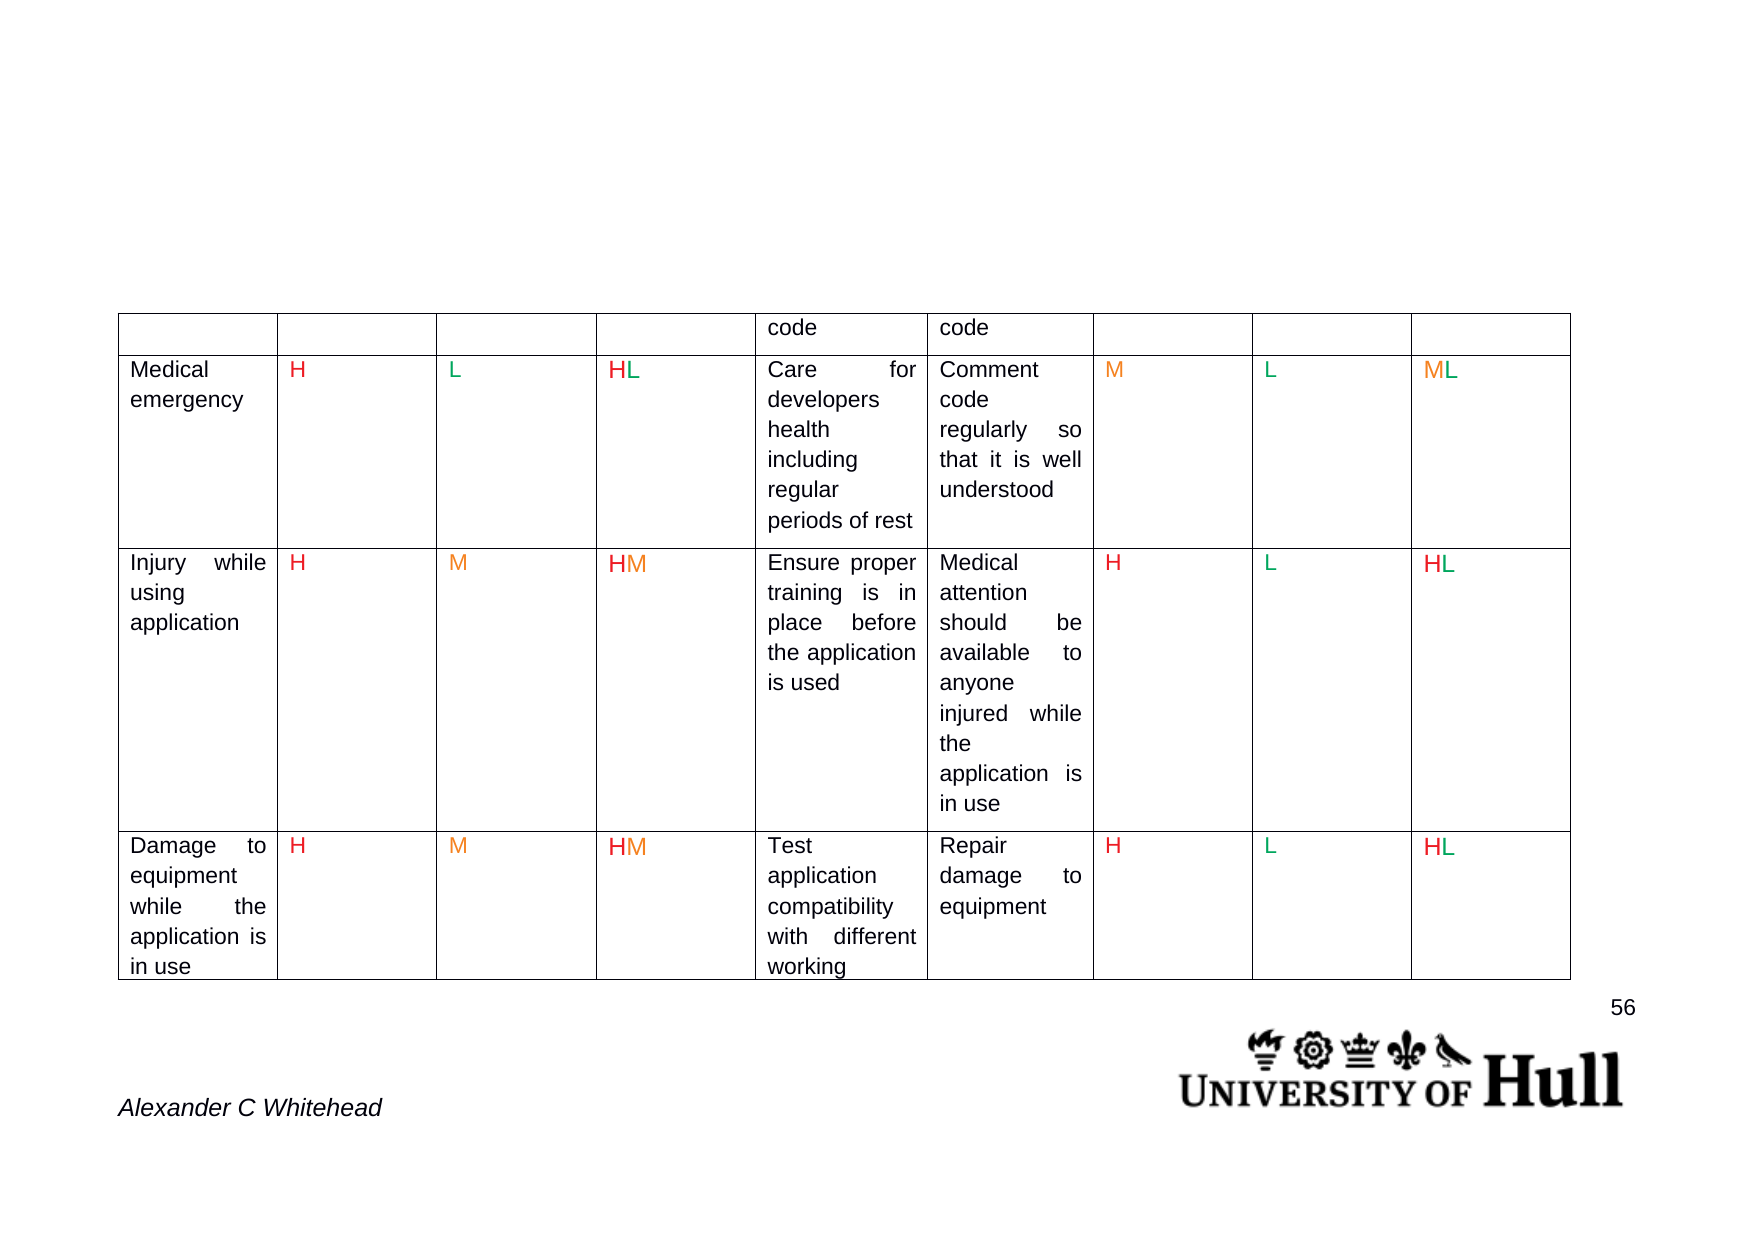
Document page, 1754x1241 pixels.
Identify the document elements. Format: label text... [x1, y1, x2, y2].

table_cell Damage to equipment while the application is in use [119, 832, 277, 979]
table_cell Test application compatibility with different working [756, 832, 927, 979]
table_cell [278, 314, 436, 354]
table_cell [1094, 314, 1252, 354]
picture [1172, 1020, 1632, 1117]
table_cell H [278, 356, 436, 547]
table_cell L [437, 356, 596, 547]
table_cell Comment code regularly so that it is well understood [928, 356, 1093, 547]
table_cell H [1094, 832, 1252, 979]
table_cell Injury while using application [119, 549, 277, 831]
table_cell HM [597, 832, 755, 979]
table_cell Care for developers health including regular periods of rest [756, 356, 927, 547]
table_cell [597, 314, 755, 354]
table_cell Ensure proper training is in place before the application is used [756, 549, 927, 831]
table_cell H [278, 549, 436, 831]
table_cell HL [1412, 832, 1570, 979]
table_cell HL [597, 356, 755, 547]
table_cell [1253, 314, 1411, 354]
table_cell L [1253, 356, 1411, 547]
table_cell H [1094, 549, 1252, 831]
table_cell HL [1412, 549, 1570, 831]
table_cell [1412, 314, 1570, 354]
table_cell [437, 314, 596, 354]
table_cell [119, 314, 277, 354]
table_cell Repair damage to equipment [928, 832, 1093, 979]
table_cell M [1094, 356, 1252, 547]
table_cell L [1253, 549, 1411, 831]
table_cell M [437, 549, 596, 831]
table_cell L [1253, 832, 1411, 979]
table_cell code [928, 314, 1093, 354]
table_cell HM [597, 549, 755, 831]
table_cell Medical attention should be available to anyone injured while the application is in use [928, 549, 1093, 831]
table_cell Medical emergency [119, 356, 277, 547]
table_cell M [437, 832, 596, 979]
table_cell ML [1412, 356, 1570, 547]
table_cell H [278, 832, 436, 979]
table_cell code [756, 314, 927, 354]
